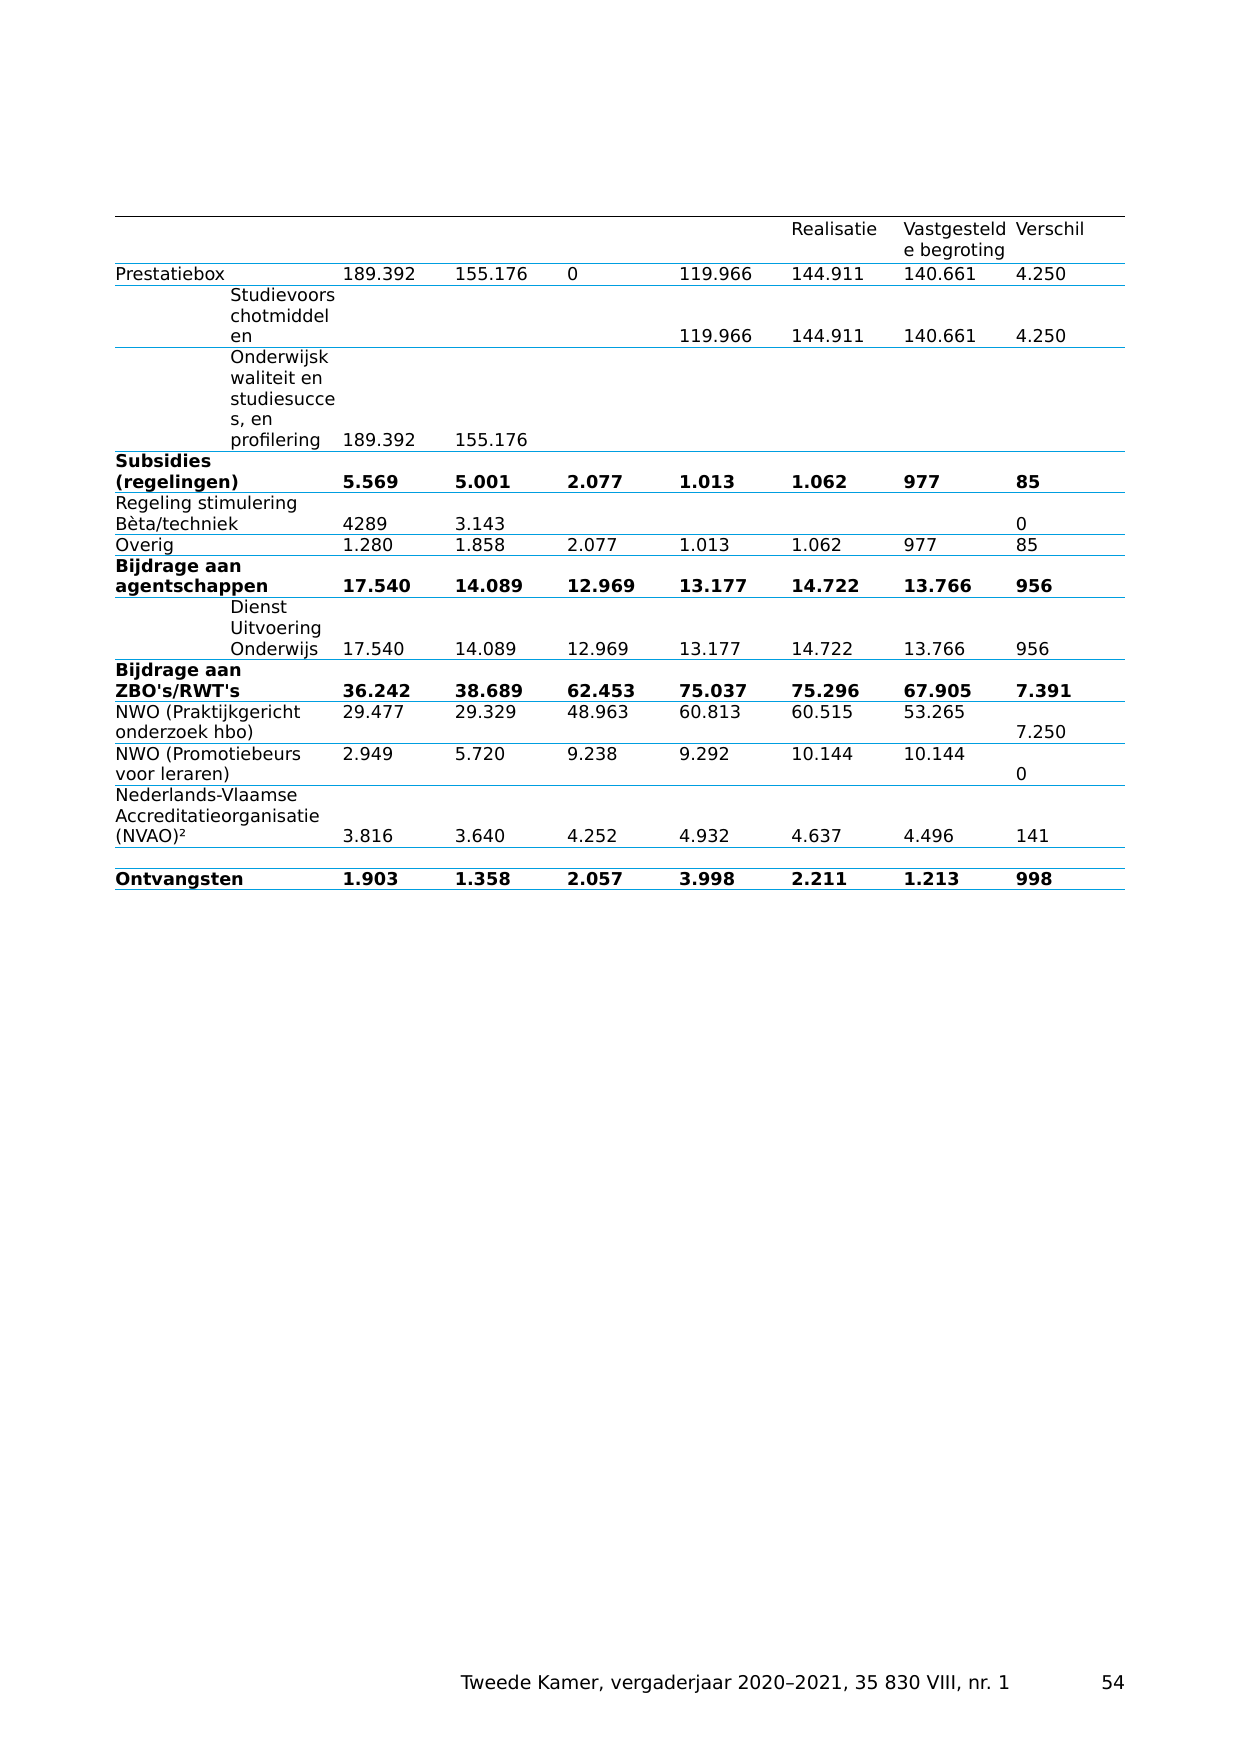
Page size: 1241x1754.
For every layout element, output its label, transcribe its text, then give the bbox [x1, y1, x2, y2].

table_cell 14.089 [452, 598, 564, 659]
table_cell 3.998 [676, 869, 788, 889]
table_cell NWO (Praktijkgericht onderzoek hbo) [115, 702, 339, 743]
table_cell 75.296 [788, 660, 900, 701]
table_cell 17.540 [340, 598, 452, 659]
table_cell 12.969 [564, 556, 676, 597]
table_cell 9.292 [676, 744, 788, 785]
table_cell [340, 217, 452, 263]
table_cell 2.211 [788, 869, 900, 889]
table_cell 144.911 [788, 286, 900, 347]
table_cell 67.905 [900, 660, 1013, 701]
table_cell [1013, 848, 1125, 868]
table_cell 12.969 [564, 598, 676, 659]
table_cell 977 [900, 535, 1013, 555]
table_cell 4.932 [676, 786, 788, 847]
table_cell 13.766 [900, 556, 1013, 597]
table_cell [340, 286, 452, 347]
table_cell Onderwijskwaliteit en studiesucces, en profilering [227, 348, 339, 451]
table_cell 38.689 [452, 660, 564, 701]
table_cell [676, 217, 788, 263]
table_cell [1013, 348, 1125, 451]
table_cell 956 [1013, 556, 1125, 597]
table_cell [452, 217, 564, 263]
table_cell 4.250 [1013, 264, 1125, 284]
table_cell [115, 598, 227, 659]
table_cell 2.057 [564, 869, 676, 889]
table_cell [115, 848, 227, 868]
table_cell Vastgestelde begroting [900, 217, 1013, 263]
table_cell 10.144 [788, 744, 900, 785]
table_cell Ontvangsten [115, 869, 339, 889]
table_cell [676, 848, 788, 868]
table_cell 13.177 [676, 598, 788, 659]
table_cell [900, 493, 1013, 534]
table_cell NWO (Promotiebeurs voor leraren) [115, 744, 339, 785]
table_cell Overig [115, 535, 339, 555]
table_cell 956 [1013, 598, 1125, 659]
table_cell 14.722 [788, 598, 900, 659]
table_cell 1.858 [452, 535, 564, 555]
table_cell 0 [1013, 744, 1125, 785]
table_cell 2.077 [564, 452, 676, 492]
table_cell [788, 348, 900, 451]
table_cell [227, 217, 339, 263]
table_cell 36.242 [340, 660, 452, 701]
table_cell 119.966 [676, 286, 788, 347]
table_cell 1.903 [340, 869, 452, 889]
table_cell 0 [1013, 493, 1125, 534]
table_cell 1.013 [676, 452, 788, 492]
table_cell [564, 848, 676, 868]
table_cell 60.813 [676, 702, 788, 743]
table_cell 53.265 [900, 702, 1013, 743]
table_cell 3.640 [452, 786, 564, 847]
table_cell [227, 848, 339, 868]
table_cell 1.062 [788, 535, 900, 555]
table_cell 140.661 [900, 264, 1013, 284]
table_cell 29.329 [452, 702, 564, 743]
table_cell 2.949 [340, 744, 452, 785]
table_cell 998 [1013, 869, 1125, 889]
table_cell 140.661 [900, 286, 1013, 347]
table_cell 4.496 [900, 786, 1013, 847]
table_cell 4.250 [1013, 286, 1125, 347]
table_cell 1.013 [676, 535, 788, 555]
table_cell [788, 848, 900, 868]
table_cell 141 [1013, 786, 1125, 847]
table_cell 2.077 [564, 535, 676, 555]
table_cell [564, 348, 676, 451]
table_cell [452, 848, 564, 868]
table_cell 75.037 [676, 660, 788, 701]
table_cell [564, 286, 676, 347]
table_cell [900, 848, 1013, 868]
table_cell 4.637 [788, 786, 900, 847]
table_cell 5.001 [452, 452, 564, 492]
table_cell 48.963 [564, 702, 676, 743]
table_cell 7.391 [1013, 660, 1125, 701]
table_cell 119.966 [676, 264, 788, 284]
table_cell Prestatiebox [115, 264, 339, 284]
table_cell 155.176 [452, 264, 564, 284]
table_cell 13.766 [900, 598, 1013, 659]
table_cell 1.062 [788, 452, 900, 492]
table_cell 0 [564, 264, 676, 284]
table_cell 1.358 [452, 869, 564, 889]
table_cell Studievoorschotmiddelen [227, 286, 339, 347]
table_cell Dienst Uitvoering Onderwijs [227, 598, 339, 659]
table_cell 155.176 [452, 348, 564, 451]
table_cell Regeling stimulering Bèta/techniek [115, 493, 339, 534]
table_cell [676, 493, 788, 534]
table_cell 14.722 [788, 556, 900, 597]
table_cell 1.280 [340, 535, 452, 555]
table_cell [452, 286, 564, 347]
table_cell [564, 493, 676, 534]
table_cell 29.477 [340, 702, 452, 743]
table_header Tabel 25 Budgettaire gevolgen beleid van artikel 6 (bedragen x € 1.000) [115, 191, 1125, 216]
table_cell 1.213 [900, 869, 1013, 889]
table_cell 4.252 [564, 786, 676, 847]
table_cell 5.569 [340, 452, 452, 492]
table_cell 3.143 [452, 493, 564, 534]
table_cell 977 [900, 452, 1013, 492]
table_cell Nederlands-Vlaamse Accreditatieorganisatie (NVAO)² [115, 786, 339, 847]
table_cell 144.911 [788, 264, 900, 284]
table_cell [115, 217, 227, 263]
table_cell [676, 348, 788, 451]
table_cell 5.720 [452, 744, 564, 785]
table_cell 60.515 [788, 702, 900, 743]
table_cell 85 [1013, 452, 1125, 492]
table_cell [788, 493, 900, 534]
table_cell Subsidies (regelingen) [115, 452, 339, 492]
table_cell Verschil [1013, 217, 1125, 263]
table_cell 9.238 [564, 744, 676, 785]
table_cell 10.144 [900, 744, 1013, 785]
table_cell 189.392 [340, 264, 452, 284]
table_cell 3.816 [340, 786, 452, 847]
table_cell 14.089 [452, 556, 564, 597]
table_cell [900, 348, 1013, 451]
table_cell [115, 348, 227, 451]
table_cell 189.392 [340, 348, 452, 451]
table_cell [340, 848, 452, 868]
table_cell [564, 217, 676, 263]
table_cell [115, 286, 227, 347]
table_cell 4289 [340, 493, 452, 534]
table_cell Realisatie [788, 217, 900, 263]
table_cell Bijdrage aan agentschappen [115, 556, 339, 597]
table_cell Bijdrage aan ZBO's/RWT's [115, 660, 339, 701]
table_cell 13.177 [676, 556, 788, 597]
table_cell 7.250 [1013, 702, 1125, 743]
table_cell 62.453 [564, 660, 676, 701]
table_cell 17.540 [340, 556, 452, 597]
table_cell 85 [1013, 535, 1125, 555]
